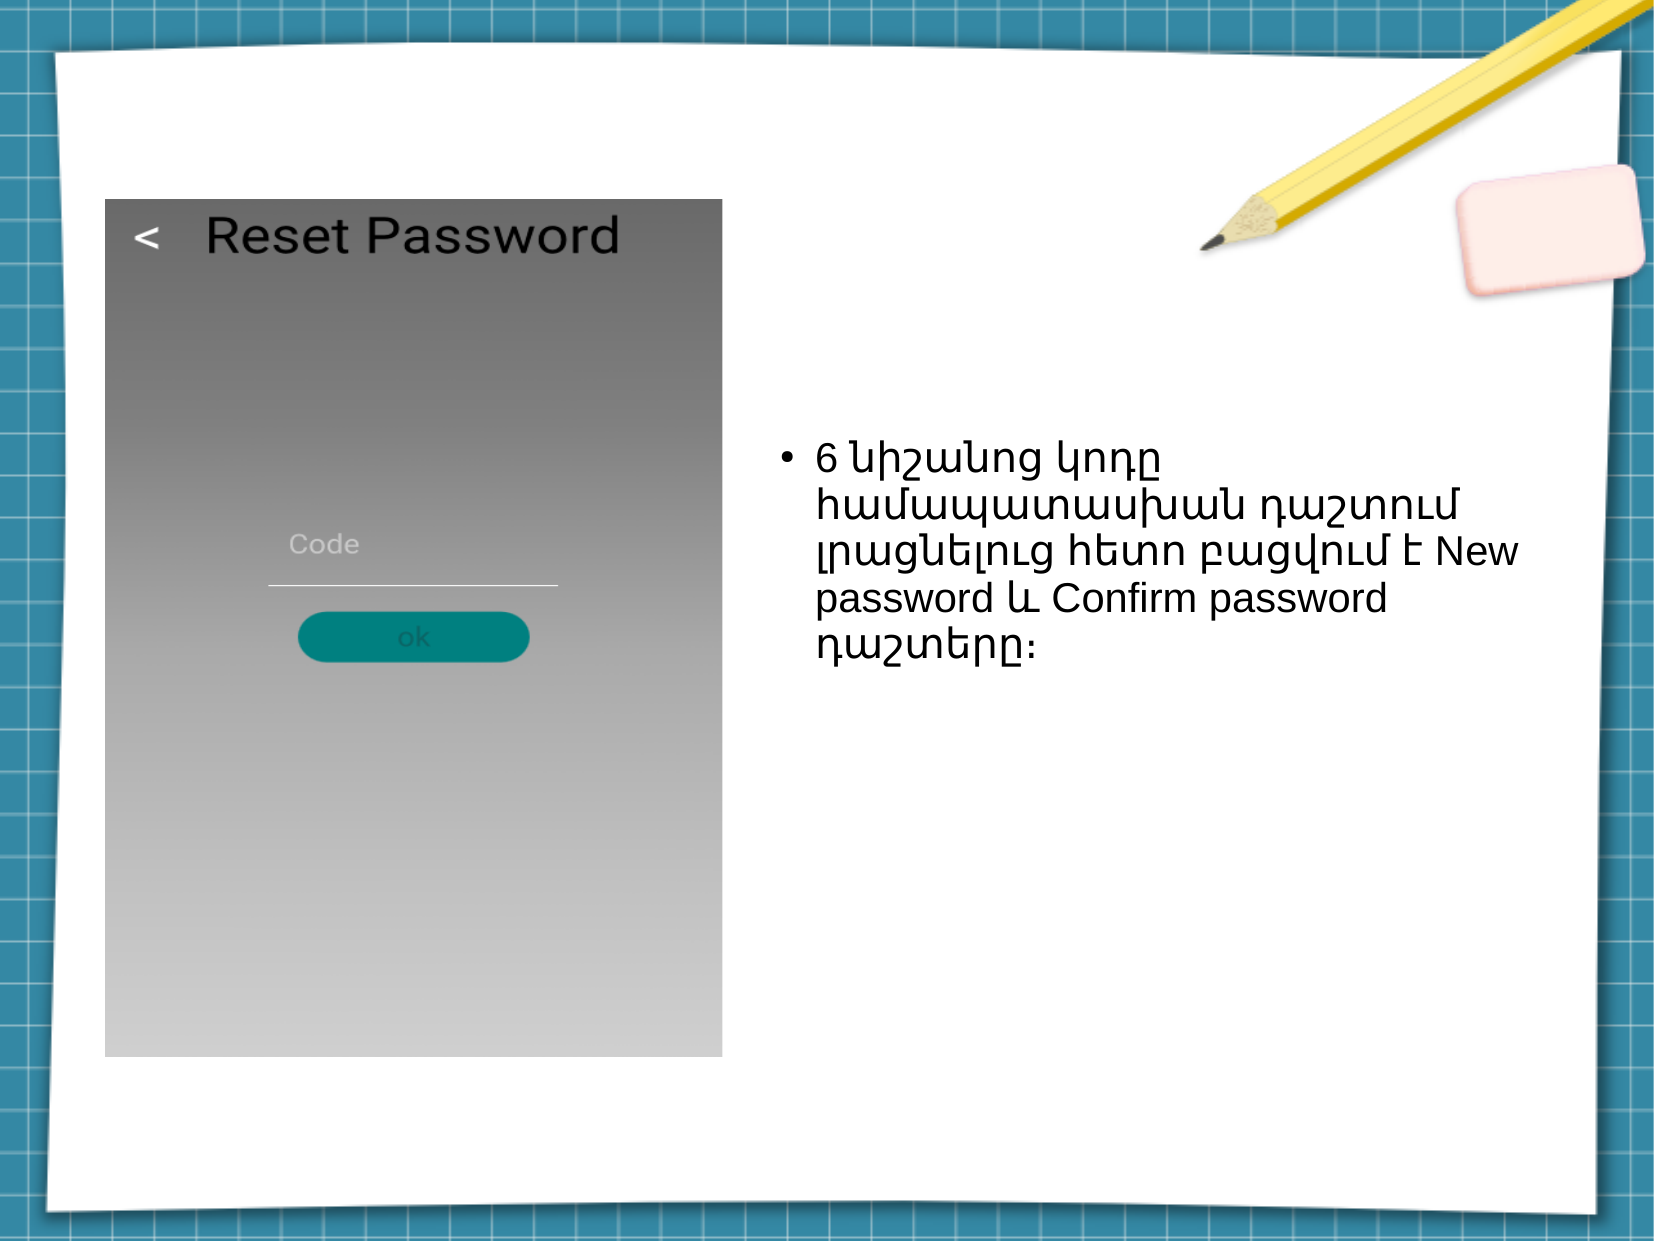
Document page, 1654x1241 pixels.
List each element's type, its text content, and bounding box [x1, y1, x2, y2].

picture [0, 0, 1654, 1241]
text_box 6 նիշանոց կոդը համապատասխան դաշտում լրացնելուց հետո բացվում է New password և Confirm password դաշտերը։ [765, 427, 1561, 676]
